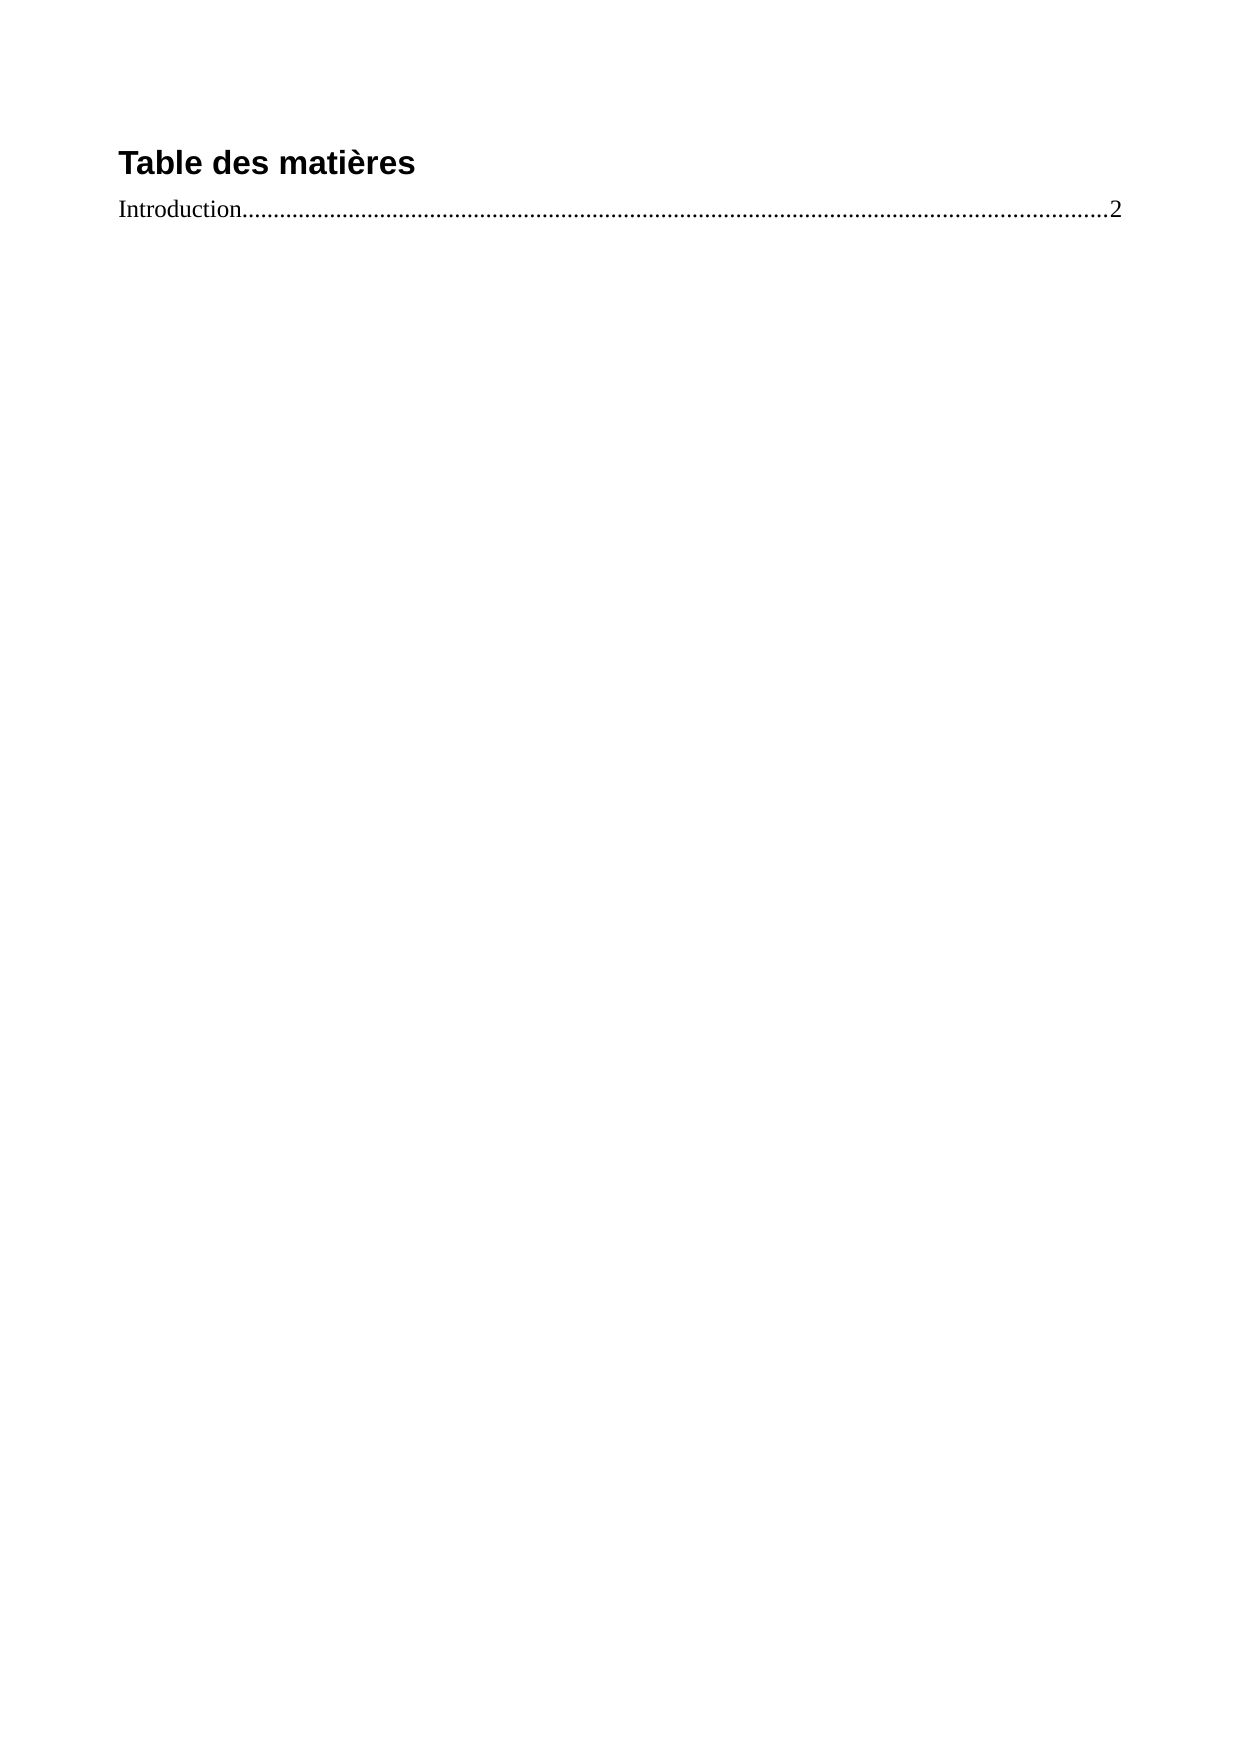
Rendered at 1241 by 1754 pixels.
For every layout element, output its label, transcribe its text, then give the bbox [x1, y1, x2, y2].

subtitle Table des matières [118, 143, 1122, 182]
text Introduction 2 [118, 194, 1122, 223]
